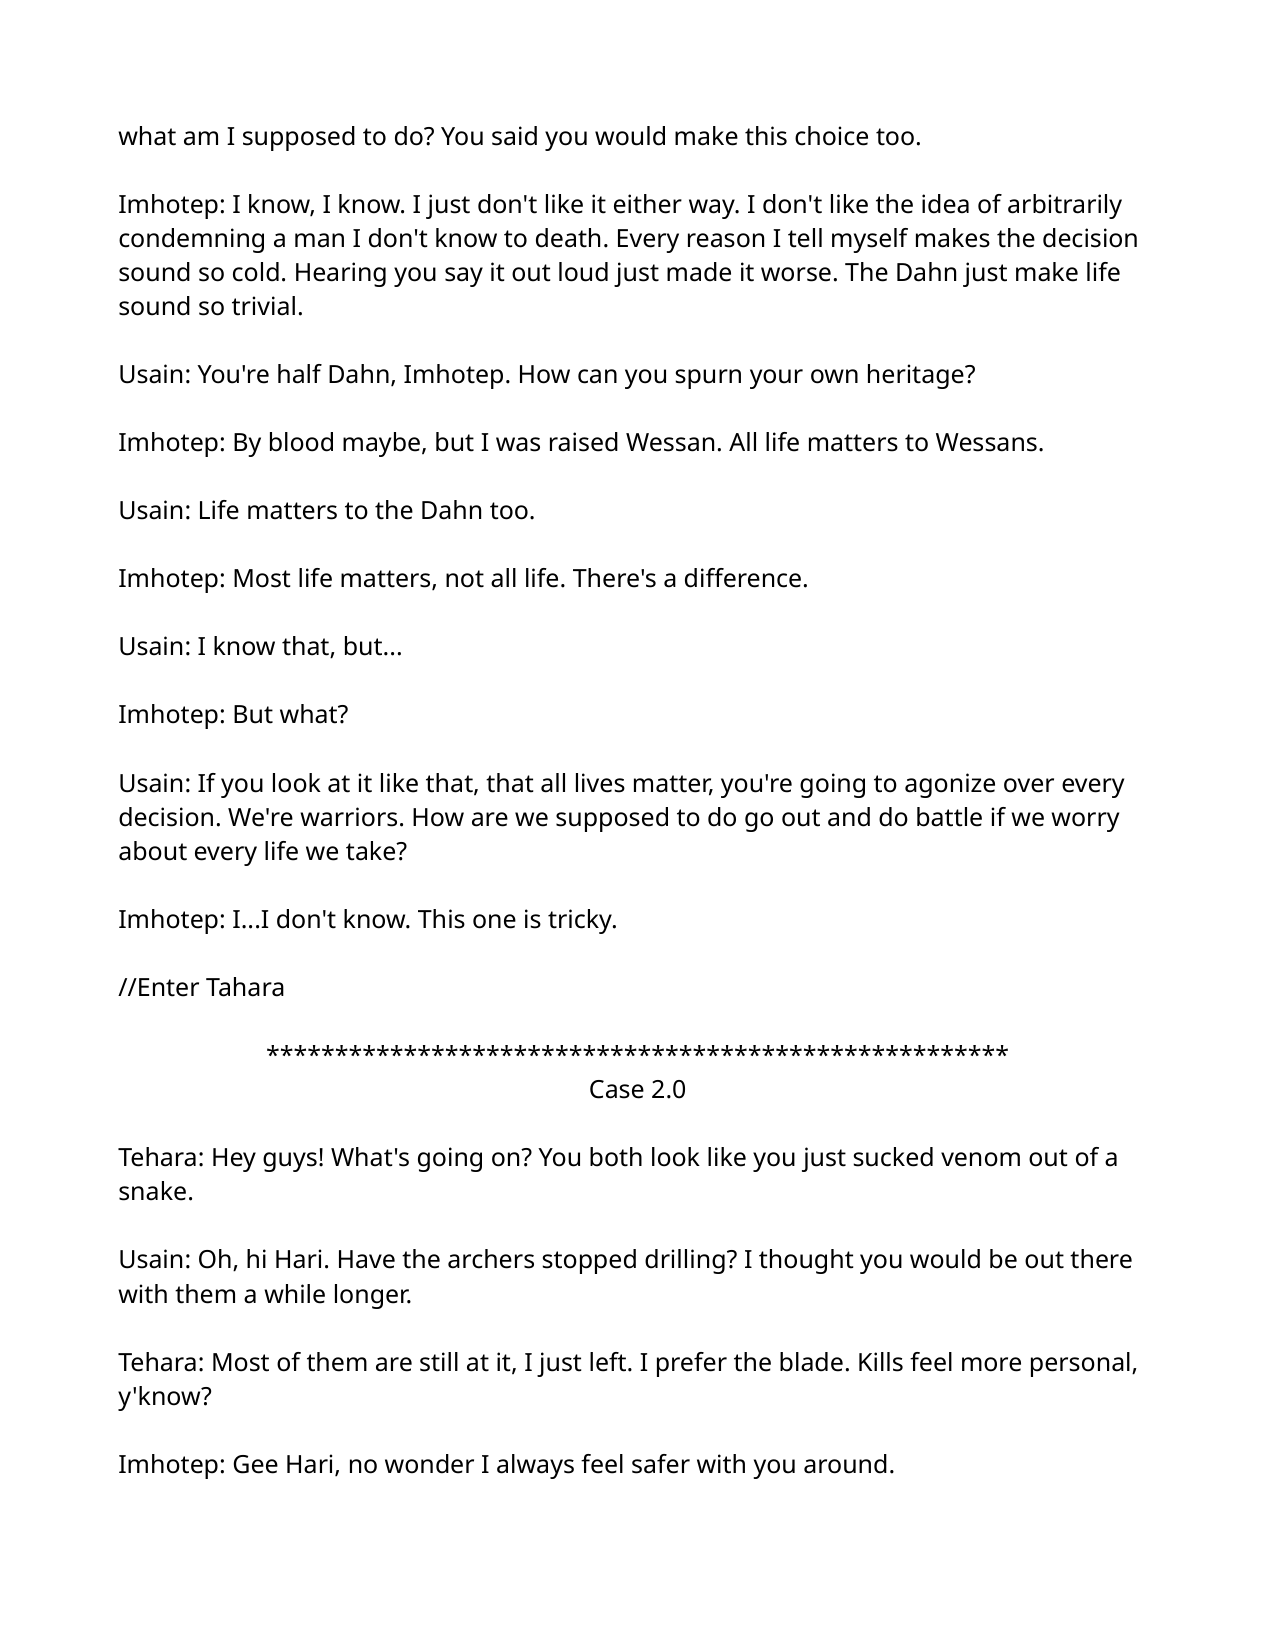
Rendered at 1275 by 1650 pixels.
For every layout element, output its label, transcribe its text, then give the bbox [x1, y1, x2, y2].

text Tehara: Most of them are still at it, I just left. I prefer the blade. Kills feel more personal, y'know? [118, 1344, 1157, 1412]
text Imhotep: I...I don't know. This one is tricky. [118, 902, 1157, 936]
text Usain: You're half Dahn, Imhotep. How can you spurn your own heritage? [118, 357, 1157, 391]
text Imhotep: But what? [118, 697, 1157, 731]
text Usain: Oh, hi Hari. Have the archers stopped drilling? I thought you would be out there with them a while longer. [118, 1242, 1157, 1310]
text Imhotep: By blood maybe, but I was raised Wessan. All life matters to Wessans. [118, 425, 1157, 459]
text Usain: If you look at it like that, that all lives matter, you're going to agonize over every decision. We're warriors. How are we supposed to do go out and do battle if we worry about every life we take? [118, 765, 1157, 867]
text Case 2.0 [118, 1072, 1157, 1106]
text ****************************************************** [118, 1038, 1157, 1072]
text Imhotep: Most life matters, not all life. There's a difference. [118, 561, 1157, 595]
text Tehara: Hey guys! What's going on? You both look like you just sucked venom out of a snake. [118, 1140, 1157, 1208]
text Usain: Life matters to the Dahn too. [118, 493, 1157, 527]
text Imhotep: Gee Hari, no wonder I always feel safer with you around. [118, 1447, 1157, 1481]
text what am I supposed to do? You said you would make this choice too. [118, 118, 1157, 152]
text Usain: I know that, but... [118, 629, 1157, 663]
text //Enter Tahara [118, 970, 1157, 1004]
text Imhotep: I know, I know. I just don't like it either way. I don't like the idea of arbitrarily condemning a man I don't know to death. Every reason I tell myself makes the decision sound so cold. Hearing you say it out loud just made it worse. The Dahn just make life sound so trivial. [118, 186, 1157, 322]
